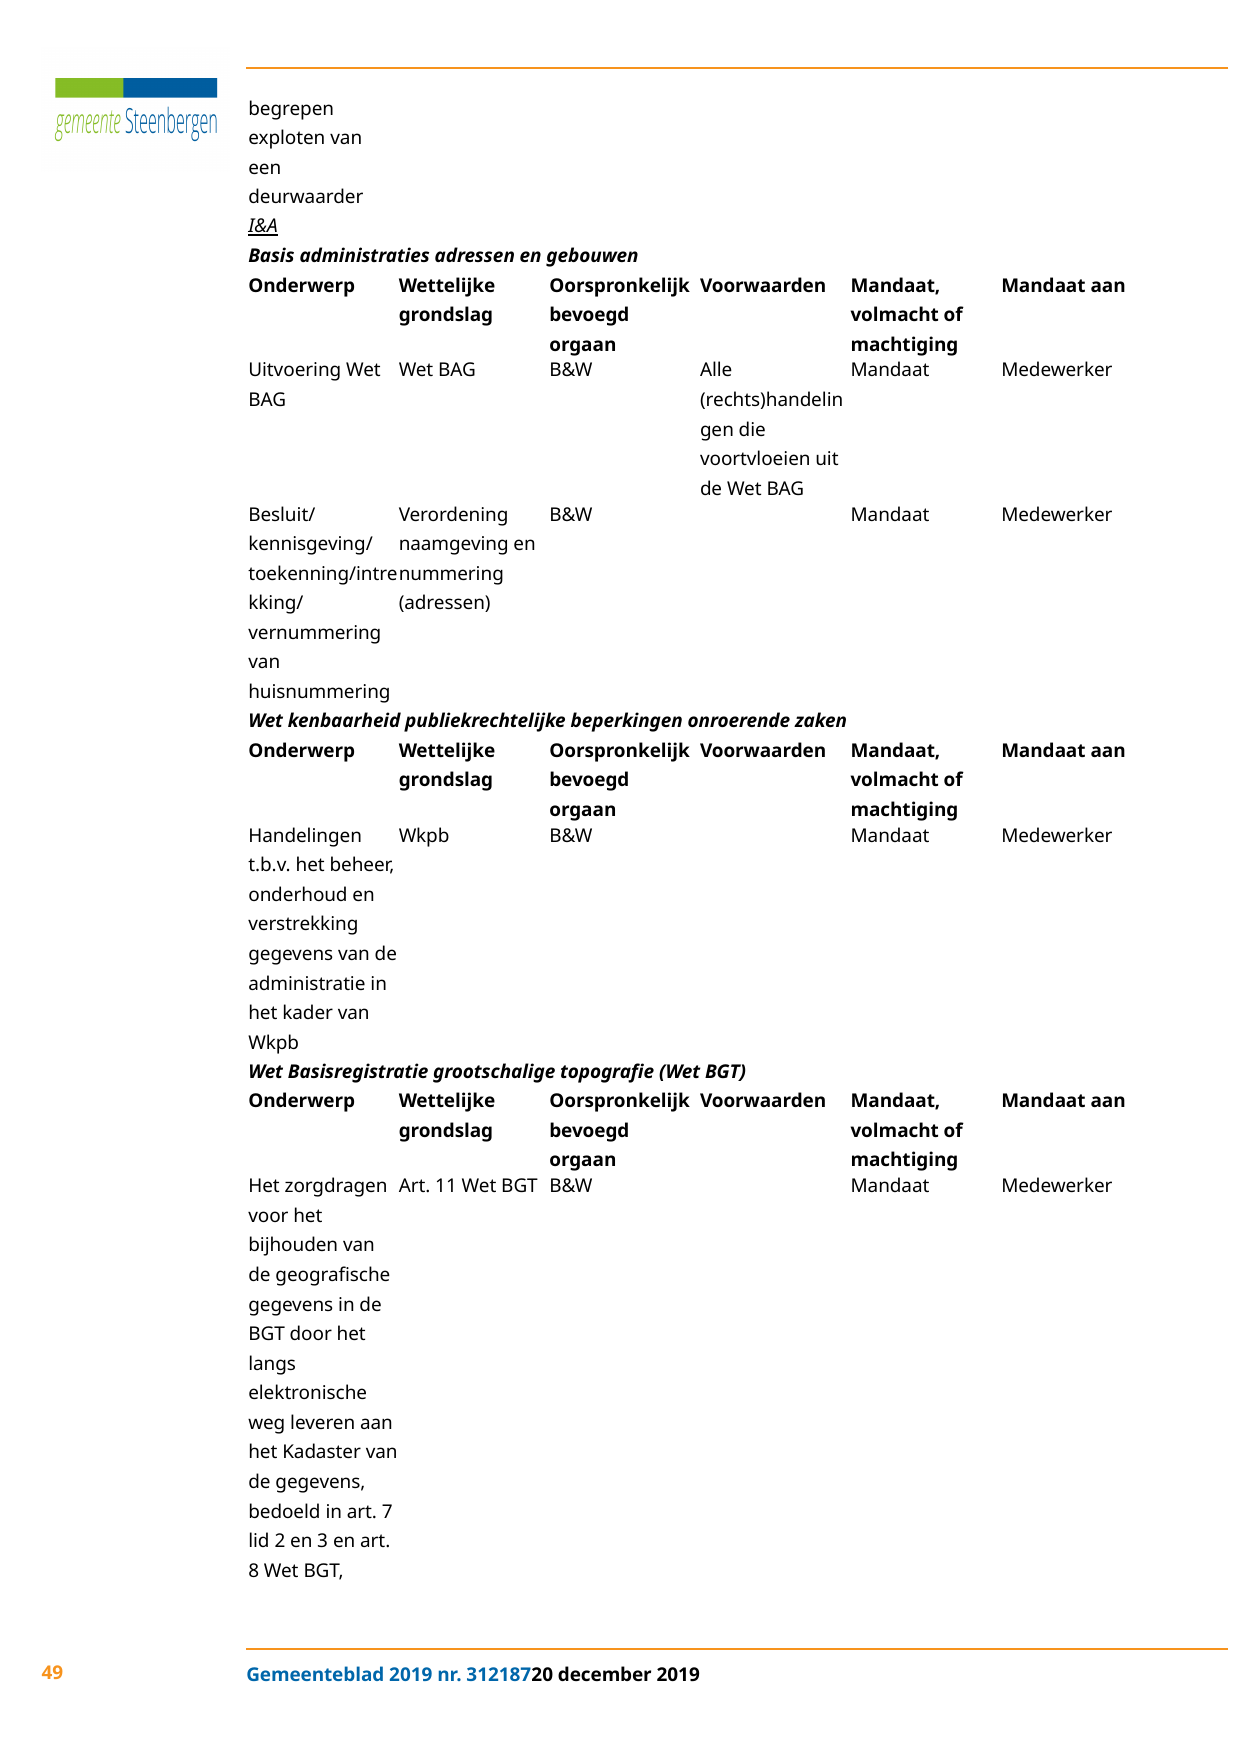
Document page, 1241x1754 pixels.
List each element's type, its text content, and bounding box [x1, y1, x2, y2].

table_header Voorwaarden [700, 737, 850, 822]
table_cell Medewerker [1001, 1173, 1152, 1583]
table_cell Het zorgdragen voor het bijhouden van de geografische gegevens in de BGT door het langs elektronische weg leveren aan het Kadaster van de gegevens, bedoeld in art. 7 lid 2 en 3 en art. 8 Wet BGT, [248, 1173, 398, 1583]
table_cell Mandaat [850, 357, 1001, 501]
table_cell [700, 95, 850, 209]
table_cell Art. 11 Wet BGT [399, 1173, 549, 1583]
table_cell [399, 95, 549, 209]
table_header Mandaat, volmacht of machtiging [850, 1088, 1001, 1172]
table_cell Handelingen t.b.v. het beheer, onderhoud en verstrekking gegevens van de administratie in het kader van Wkpb [248, 822, 398, 1054]
table_header Mandaat, volmacht of machtiging [850, 737, 1001, 822]
table_cell [549, 95, 700, 209]
table_header Wettelijke grondslag [399, 737, 549, 822]
table_cell Uitvoering Wet BAG [248, 357, 398, 501]
table_cell [700, 822, 850, 1054]
table_cell B&W [549, 357, 700, 501]
table_header Mandaat aan [1001, 737, 1152, 822]
table_header Wettelijke grondslag [399, 272, 549, 357]
text I&A [248, 212, 1152, 238]
table_cell [700, 1173, 850, 1583]
table_cell [700, 501, 850, 704]
table_header Mandaat aan [1001, 272, 1152, 357]
table_header Voorwaarden [700, 272, 850, 357]
table_header Onderwerp [248, 272, 398, 357]
table_header Onderwerp [248, 737, 398, 822]
table_header Voorwaarden [700, 1088, 850, 1172]
table_cell Wkpb [399, 822, 549, 1054]
table_cell Medewerker [1001, 501, 1152, 704]
table_header Onderwerp [248, 1088, 398, 1172]
text Basis administraties adressen en gebouwen [248, 242, 1152, 268]
table_cell Mandaat [850, 1173, 1001, 1583]
table_cell [1001, 95, 1152, 209]
table_cell B&W [549, 822, 700, 1054]
table_header Oorspronkelijk bevoegd orgaan [549, 272, 700, 357]
table_cell Verordening naamgeving en nummering (adressen) [399, 501, 549, 704]
table_cell Mandaat [850, 501, 1001, 704]
picture [41, 47, 231, 172]
table_header Mandaat, volmacht of machtiging [850, 272, 1001, 357]
table_header Oorspronkelijk bevoegd orgaan [549, 1088, 700, 1172]
table_header Mandaat aan [1001, 1088, 1152, 1172]
table_cell Besluit/kennisgeving/ toekenning/intrekking/ vernummering van huisnummering [248, 501, 398, 704]
text Wet Basisregistratie grootschalige topografie (Wet BGT) [248, 1058, 1152, 1083]
table_cell Medewerker [1001, 822, 1152, 1054]
table_cell Wet BAG [399, 357, 549, 501]
table_cell begrepen exploten van een deurwaarder [248, 95, 398, 209]
table_cell Medewerker [1001, 357, 1152, 501]
table_cell [850, 95, 1001, 209]
table_header Wettelijke grondslag [399, 1088, 549, 1172]
table_cell Alle (rechts)handelingen die voortvloeien uit de Wet BAG [700, 357, 850, 501]
table_cell Mandaat [850, 822, 1001, 1054]
table_cell B&W [549, 1173, 700, 1583]
table_header Oorspronkelijk bevoegd orgaan [549, 737, 700, 822]
text Wet kenbaarheid publiekrechtelijke beperkingen onroerende zaken [248, 707, 1152, 733]
table_cell B&W [549, 501, 700, 704]
